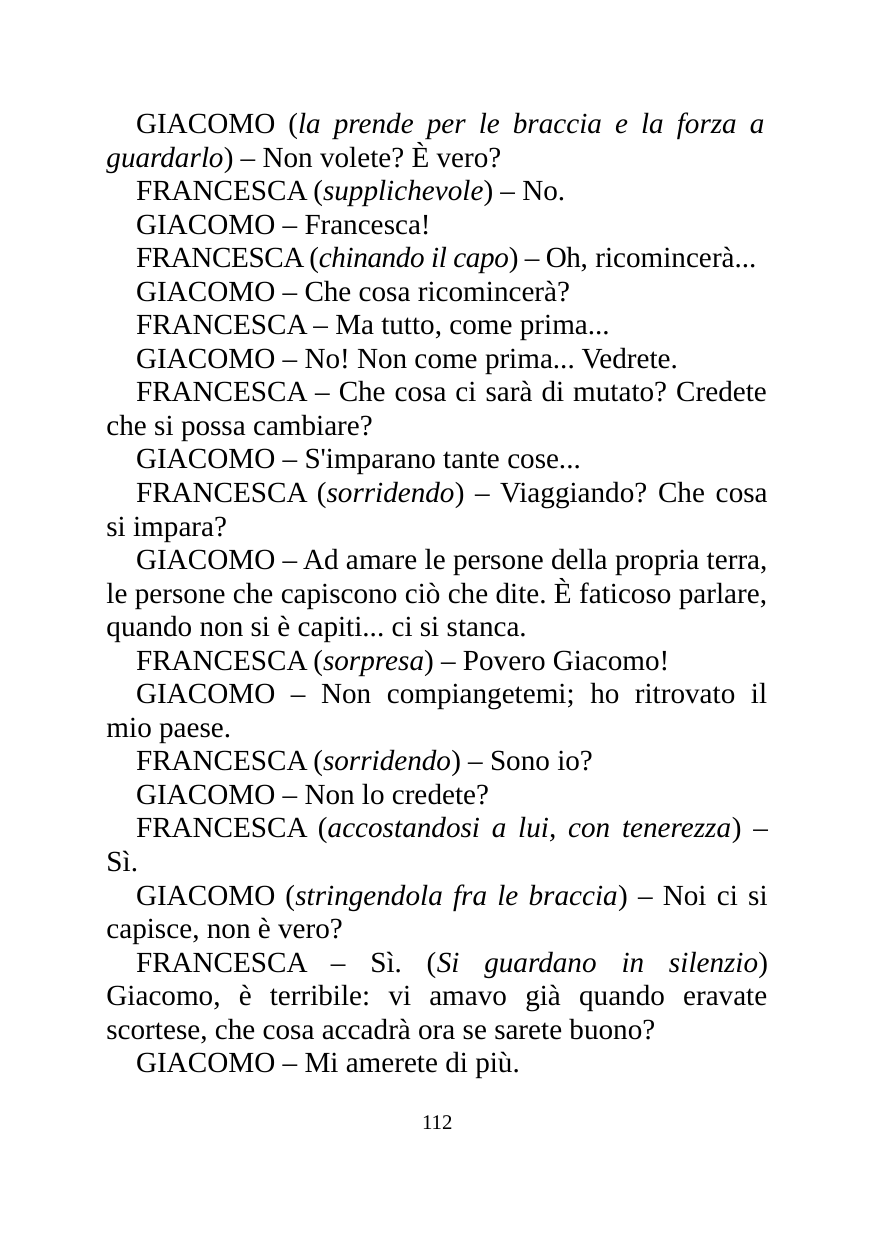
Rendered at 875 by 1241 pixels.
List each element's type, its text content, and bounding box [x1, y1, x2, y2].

text FRANCESCA (chinando il capo) – Oh, ricomincerà... [106, 240, 768, 274]
text GIACOMO – Mi amerete di più. [106, 1045, 768, 1079]
text FRANCESCA – Ma tutto, come prima... [106, 307, 768, 341]
text GIACOMO – Non compiangetemi; ho ritrovato il mio paese. [106, 676, 768, 743]
text GIACOMO – Non lo credete? [106, 777, 768, 811]
text FRANCESCA – Sì. (Si guardano in silenzio) Giacomo, è terribile: vi amavo già quando eravate scortese, che cosa accadrà ora se sarete buono? [106, 945, 768, 1045]
text FRANCESCA – Che cosa ci sarà di mutato? Credete che si possa cambiare? [106, 374, 768, 442]
text GIACOMO (la prende per le braccia e la forza a guardarlo) – Non volete? È vero? [106, 106, 768, 173]
text GIACOMO – No! Non come prima... Vedrete. [106, 341, 768, 374]
text GIACOMO – Ad amare le persone della propria terra, le persone che capiscono ciò che dite. È faticoso parlare, quando non si è capiti... ci si stanca. [106, 542, 768, 643]
text FRANCESCA (sorridendo) – Viaggiando? Che cosa si impara? [106, 475, 768, 542]
text FRANCESCA (supplichevole) – No. [106, 173, 768, 207]
text GIACOMO – Francesca! [106, 207, 768, 240]
text FRANCESCA (sorpresa) – Povero Giacomo! [106, 643, 768, 676]
text GIACOMO – S'imparano tante cose... [106, 442, 768, 475]
text FRANCESCA (sorridendo) – Sono io? [106, 743, 768, 777]
text FRANCESCA (accostandosi a lui, con tenerezza) – Sì. [106, 811, 768, 878]
text GIACOMO – Che cosa ricomincerà? [106, 274, 768, 307]
text GIACOMO (stringendola fra le braccia) – Noi ci si capisce, non è vero? [106, 878, 768, 945]
